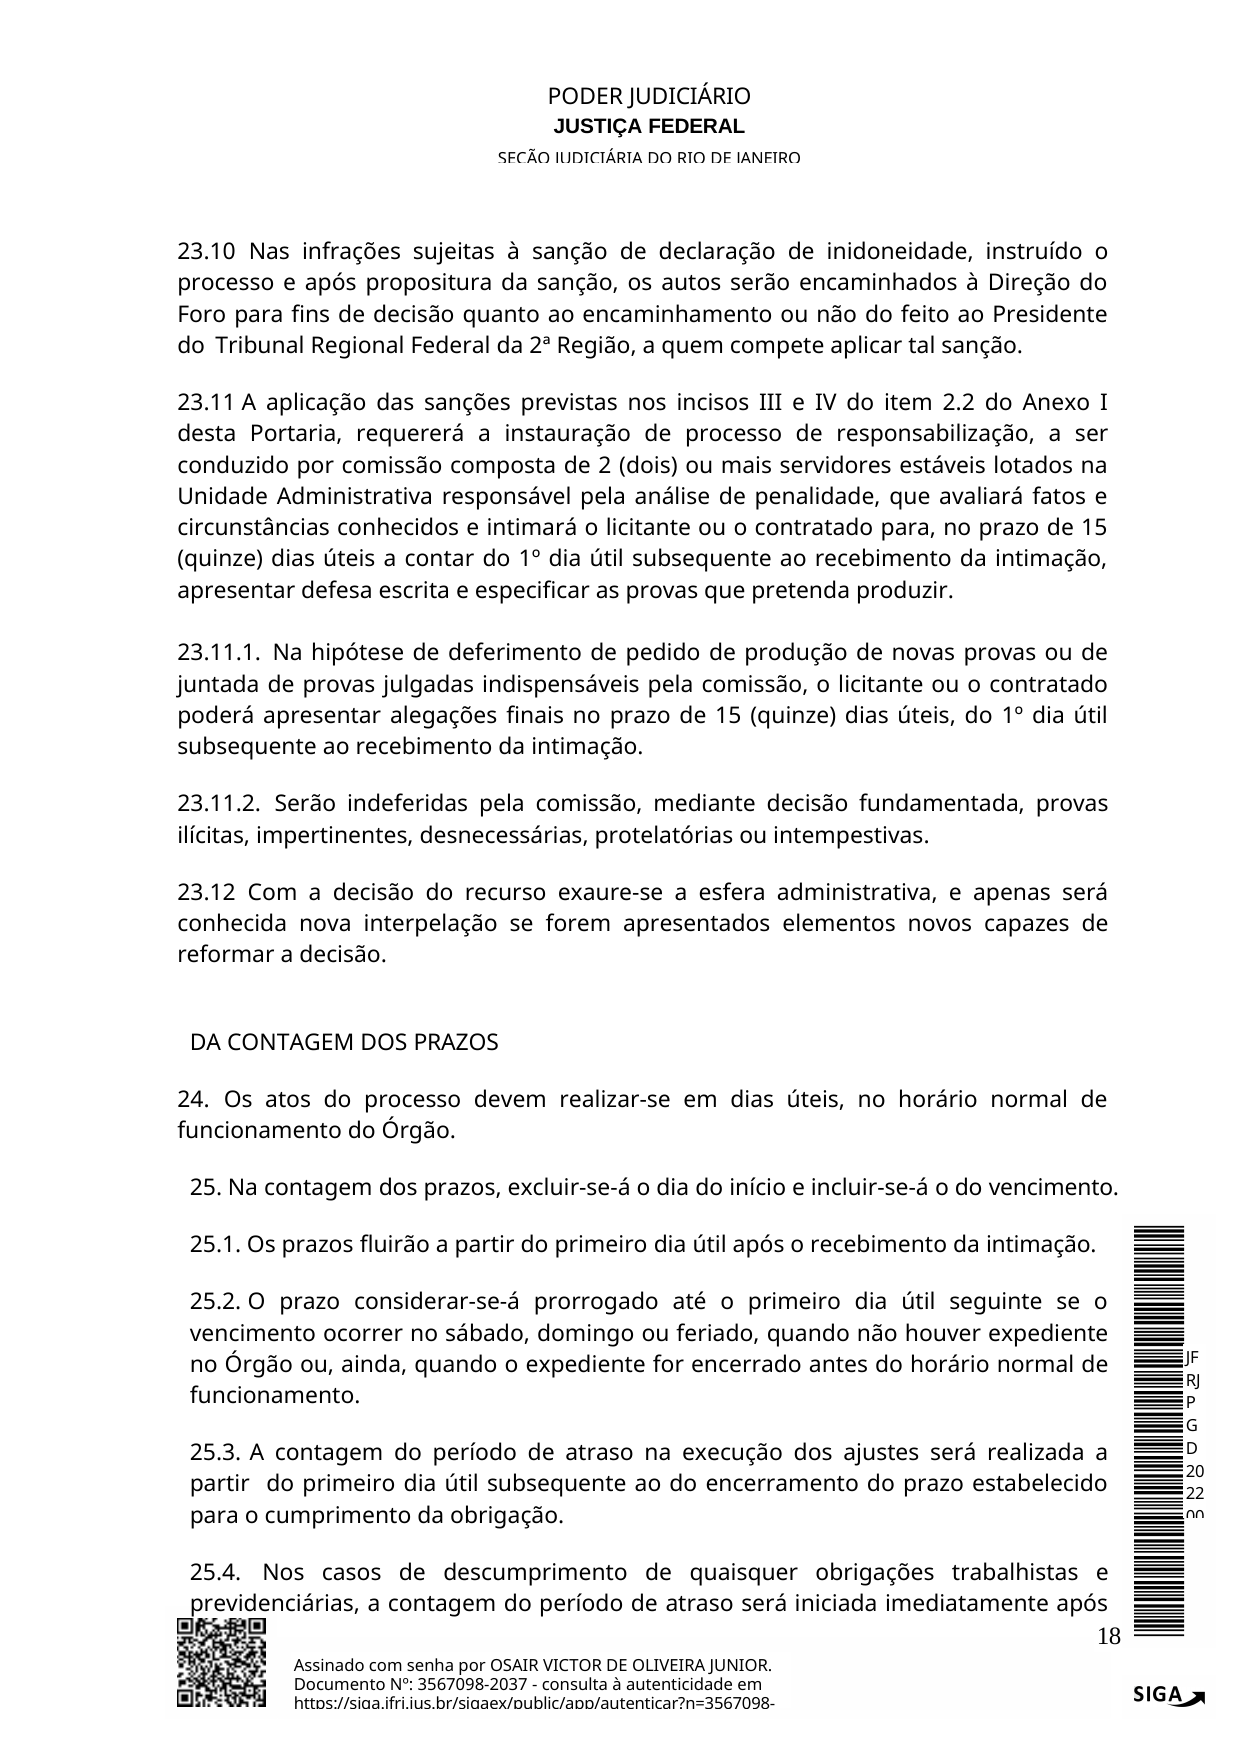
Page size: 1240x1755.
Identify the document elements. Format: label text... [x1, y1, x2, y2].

list Com a decisão do recurso exaure-se a esfera administrativa, e apenas será conhecida nova interpelação se forem apresentados elementos novos capazes de reformar a decisão. [177, 876, 1109, 969]
list A contagem do período de atraso na execução dos ajustes será realizada a partir do primeiro dia útil subsequente ao do encerramento do prazo estabelecido para o cumprimento da obrigação. [189, 1436, 1109, 1530]
list Na hipótese de deferimento de pedido de produção de novas provas ou de juntada de provas julgadas indispensáveis pela comissão, o licitante ou o contratado poderá apresentar alegações finais no prazo de 15 (quinze) dias úteis, do 1º dia útil subsequente ao recebimento da intimação. [177, 636, 1109, 761]
text JFRJPGD202200034A [1186, 1346, 1206, 1518]
text DA CONTAGEM DOS PRAZOS [189, 1026, 1122, 1057]
list A aplicação das sanções previstas nos incisos III e IV do item 2.2 do Anexo I desta Portaria, requererá a instauração de processo de responsabilização, a ser conduzido por comissão composta de 2 (dois) ou mais servidores estáveis lotados na Unidade Administrativa responsável pela análise de penalidade, que avaliará fatos e circunstâncias conhecidos e intimará o licitante ou o contratado para, no prazo de 15 (quinze) dias úteis a contar do 1º dia útil subsequente ao recebimento da intimação, apresentar defesa escrita e especificar as provas que pretenda produzir. [177, 386, 1109, 605]
list Nas infrações sujeitas à sanção de declaração de inidoneidade, instruído o processo e após propositura da sanção, os autos serão encaminhados à Direção do Foro para fins de decisão quanto ao encaminhamento ou não do feito ao Presidente do Tribunal Regional Federal da 2ª Região, a quem compete aplicar tal sanção. [177, 235, 1109, 360]
list Nos casos de descumprimento de quaisquer obrigações trabalhistas e previdenciárias, a contagem do período de atraso será iniciada imediatamente após [189, 1556, 1109, 1618]
list Serão indeferidas pela comissão, mediante decisão fundamentada, provas ilícitas, impertinentes, desnecessárias, protelatórias ou intempestivas. [177, 787, 1109, 850]
list Na contagem dos prazos, excluir-se-á o dia do início e incluir-se-á o do vencimento. [189, 1171, 1122, 1202]
list Os atos do processo devem realizar-se em dias úteis, no horário normal de funcionamento do Órgão. [177, 1083, 1109, 1145]
list Os prazos fluirão a partir do primeiro dia útil após o recebimento da intimação. [189, 1228, 1122, 1259]
list O prazo considerar-se-á prorrogado até o primeiro dia útil seguinte se o vencimento ocorrer no sábado, domingo ou feriado, quando não houver expediente no Órgão ou, ainda, quando o expediente for encerrado antes do horário normal de funcionamento. [189, 1285, 1109, 1410]
